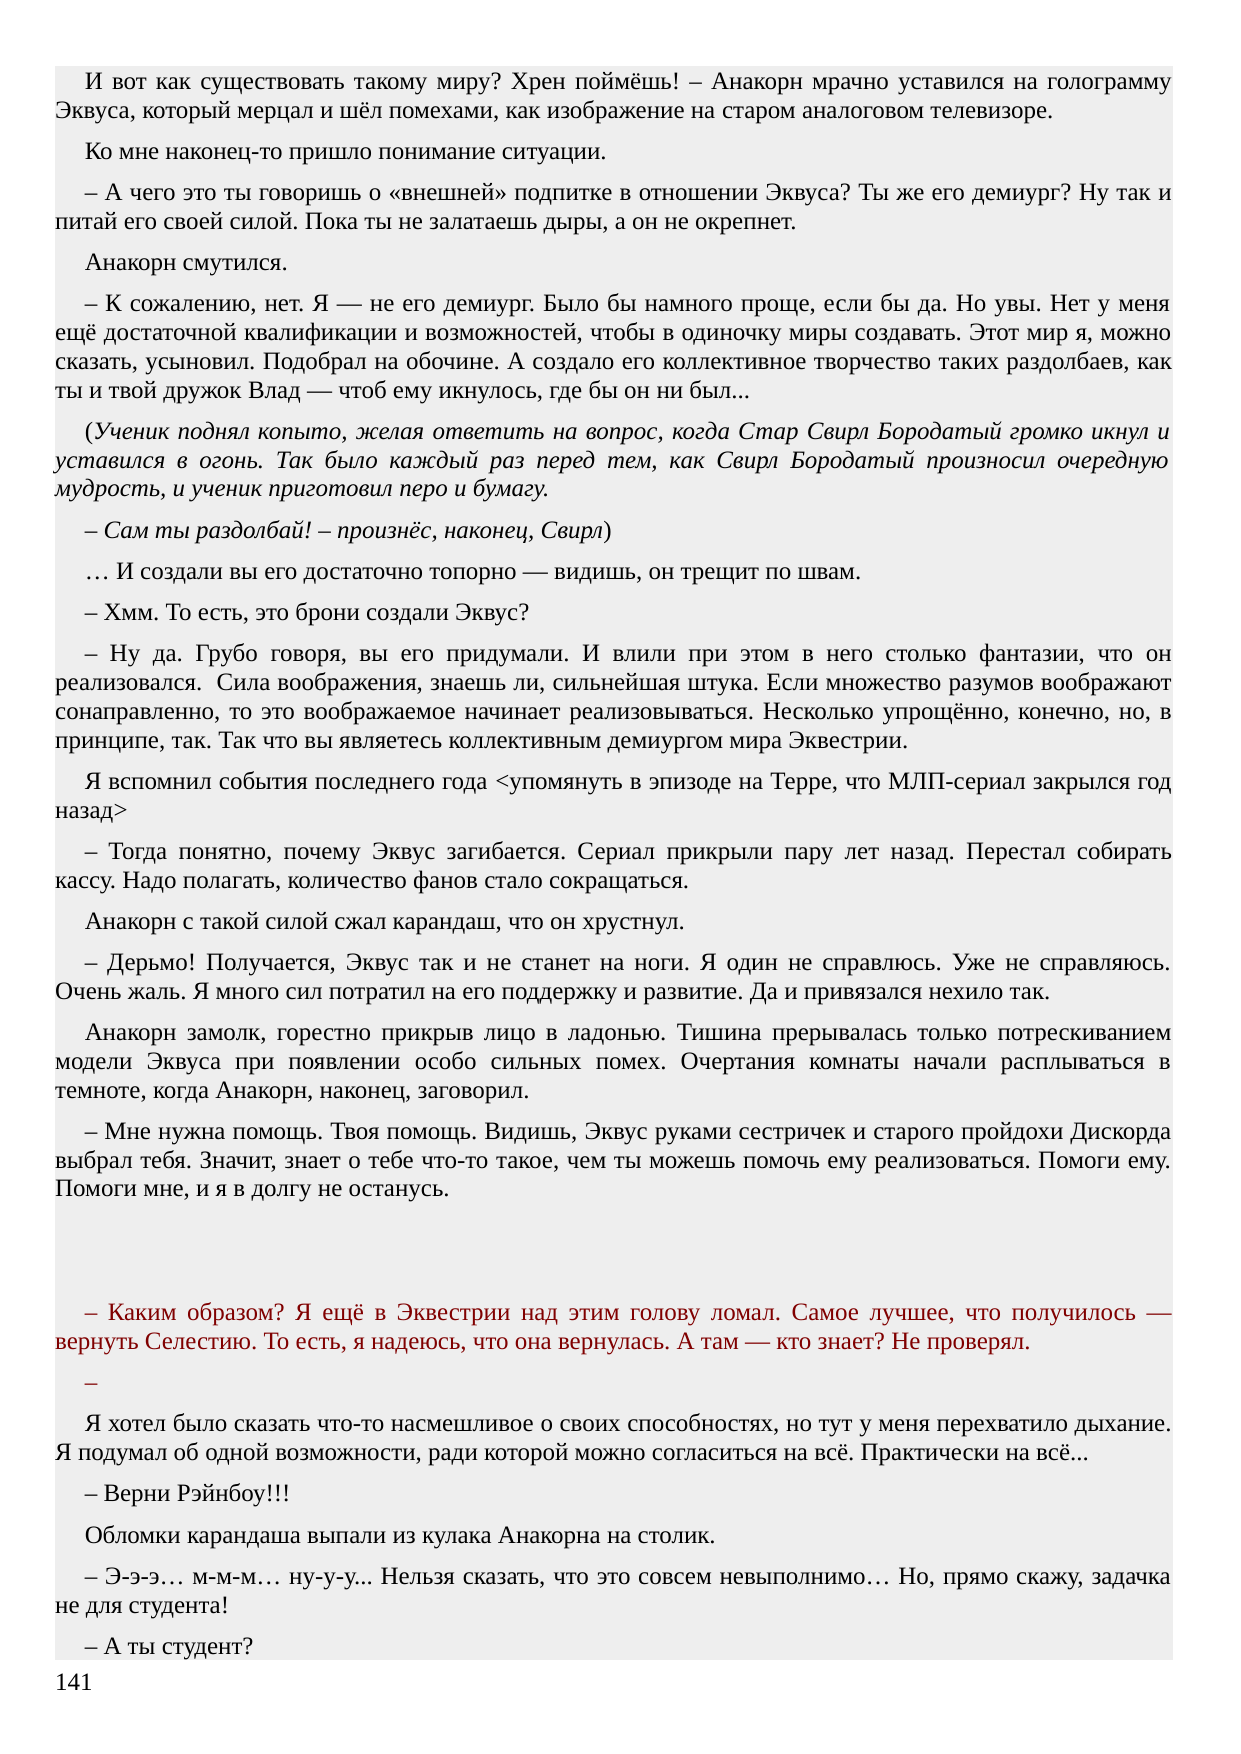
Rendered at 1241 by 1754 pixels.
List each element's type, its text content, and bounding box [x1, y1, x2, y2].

text Ко мне наконец-то пришло понимание ситуации. [55, 136, 1173, 165]
text – Сам ты раздолбай! – произнёс, наконец, Свирл) [55, 515, 1173, 543]
text – Каким образом? Я ещё в Эквестрии над этим голову ломал. Самое лучшее, что получилось — вернуть Селестию. То есть, я надеюсь, что она вернулась. А там — кто знает? Не проверял. [55, 1297, 1173, 1355]
text … И создали вы его достаточно топорно — видишь, он трещит по швам. [55, 556, 1173, 585]
text – А чего это ты говоришь о «внешней» подпитке в отношении Эквуса? Ты же его демиург? Ну так и питай его своей силой. Пока ты не залатаешь дыры, а он не окрепнет. [55, 177, 1173, 235]
text И вот как существовать такому миру? Хрен поймёшь! – Анакорн мрачно уставился на голограмму Эквуса, который мерцал и шёл помехами, как изображение на старом аналоговом телевизоре. [55, 66, 1173, 123]
text – К сожалению, нет. Я — не его демиург. Было бы намного проще, если бы да. Но увы. Нет у меня ещё достаточной квалификации и возможностей, чтобы в одиночку миры создавать. Этот мир я, можно сказать, усыновил. Подобрал на обочине. А создало его коллективное творчество таких раздолбаев, как ты и твой дружок Влад — чтоб ему икнулось, где бы он ни был... [55, 288, 1173, 403]
text – Хмм. То есть, это брони создали Эквус? [55, 597, 1173, 626]
text Я вспомнил события последнего года <упомянуть в эпизоде на Терре, что МЛП-сериал закрылся год назад> [55, 766, 1173, 823]
text Обломки карандаша выпали из кулака Анакорна на столик. [55, 1520, 1173, 1548]
text – Э-э-э… м-м-м… ну-у-у... Нельзя сказать, что это совсем невыполнимо… Но, прямо скажу, задачка не для студента! [55, 1561, 1173, 1618]
text Анакорн смутился. [55, 247, 1173, 276]
text – Ну да. Грубо говоря, вы его придумали. И влили при этом в него столько фантазии, что он реализовался. Сила воображения, знаешь ли, сильнейшая штука. Если множество разумов воображают сонаправленно, то это воображаемое начинает реализовываться. Несколько упрощённо, конечно, но, в принципе, так. Так что вы являетесь коллективным демиургом мира Эквестрии. [55, 638, 1173, 753]
text Анакорн замолк, горестно прикрыв лицо в ладонью. Тишина прерывалась только потрескиванием модели Эквуса при появлении особо сильных помех. Очертания комнаты начали расплываться в темноте, когда Анакорн, наконец, заговорил. [55, 1017, 1173, 1103]
text Я хотел было сказать что-то насмешливое о своих способностях, но тут у меня перехватило дыхание. Я подумал об одной возможности, ради которой можно согласиться на всё. Практически на всё... [55, 1408, 1173, 1466]
text – [55, 1367, 1173, 1396]
text (Ученик поднял копыто, желая ответить на вопрос, когда Стар Свирл Бородатый громко икнул и уставился в огонь. Так было каждый раз перед тем, как Свирл Бородатый произносил очередную мудрость, и ученик приготовил перо и бумагу. [55, 416, 1173, 502]
text – Дерьмо! Получается, Эквус так и не станет на ноги. Я один не справлюсь. Уже не справляюсь. Очень жаль. Я много сил потратил на его поддержку и развитие. Да и привязался нехило так. [55, 947, 1173, 1005]
text – Мне нужна помощь. Твоя помощь. Видишь, Эквус руками сестричек и старого пройдохи Дискорда выбрал тебя. Значит, знает о тебе что-то такое, чем ты можешь помочь ему реализоваться. Помоги ему. Помоги мне, и я в долгу не останусь. [55, 1116, 1173, 1202]
text – Тогда понятно, почему Эквус загибается. Сериал прикрыли пару лет назад. Перестал собирать кассу. Надо полагать, количество фанов стало сокращаться. [55, 836, 1173, 893]
text Анакорн с такой силой сжал карандаш, что он хрустнул. [55, 906, 1173, 935]
text – Верни Рэйнбоу!!! [55, 1478, 1173, 1507]
text – А ты студент? [55, 1631, 1173, 1660]
